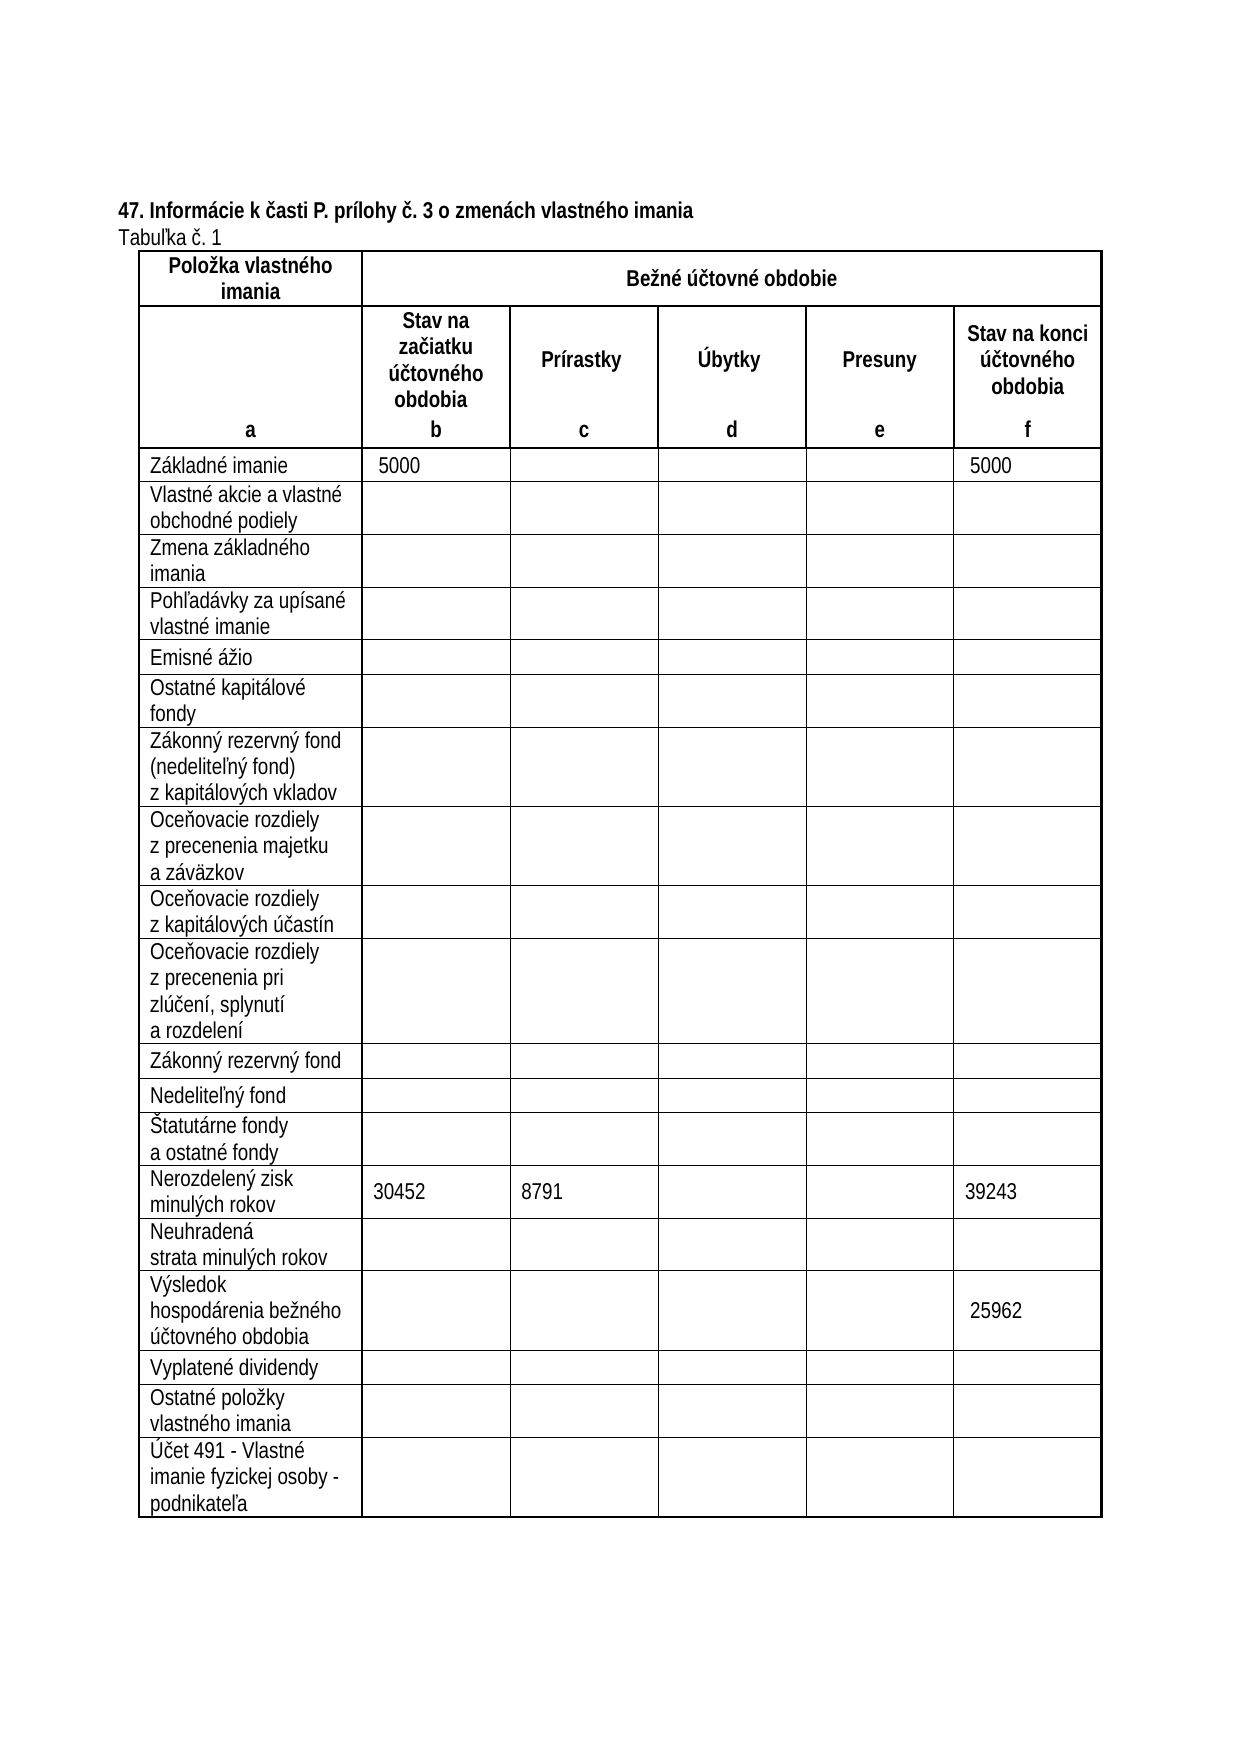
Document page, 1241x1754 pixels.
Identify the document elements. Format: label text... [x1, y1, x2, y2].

table_cell [511, 1385, 658, 1437]
table_cell Zákonný rezervný fond (nedeliteľný fond) z kapitálových vkladov [140, 728, 361, 806]
table_cell 8791 [511, 1166, 658, 1218]
table_cell e [807, 412, 953, 447]
table_cell [511, 1438, 658, 1516]
table_cell [659, 1271, 806, 1349]
table_cell Pohľadávky za upísané vlastné imanie [140, 588, 361, 639]
table_cell 25962 [954, 1271, 1100, 1349]
table_cell [807, 1113, 953, 1165]
table_cell [954, 640, 1100, 674]
table_cell [659, 1351, 806, 1384]
table_cell [511, 939, 658, 1043]
table_cell [659, 640, 806, 674]
table_cell Stav na konci účtovného obdobia [955, 307, 1100, 412]
table_cell [659, 1113, 806, 1165]
table_cell [807, 1044, 953, 1078]
table_cell a [140, 412, 361, 447]
table_cell [807, 1385, 953, 1437]
table_cell [954, 939, 1100, 1043]
table_cell [807, 886, 953, 938]
table_cell 39243 [954, 1166, 1100, 1218]
table_cell [954, 1044, 1100, 1078]
table_cell [659, 675, 806, 727]
table_cell [659, 1044, 806, 1078]
table_cell d [659, 412, 805, 447]
table_cell Štatutárne fondy a ostatné fondy [140, 1113, 361, 1165]
table_cell [363, 1079, 510, 1112]
table_cell Ostatné položky vlastného imania [140, 1385, 361, 1437]
table_cell [511, 1044, 658, 1078]
table_cell [511, 1079, 658, 1112]
table_cell Výsledok hospodárenia bežného účtovného obdobia [140, 1271, 361, 1349]
table_cell [511, 588, 658, 639]
table_cell Stav na začiatku účtovného obdobia [363, 307, 509, 412]
table_cell Zmena základného imania [140, 535, 361, 587]
table_cell [363, 588, 510, 639]
table_cell [659, 886, 806, 938]
table_cell b [363, 412, 509, 447]
table_cell [363, 1351, 510, 1384]
table_cell [363, 1438, 510, 1516]
table_cell [954, 1351, 1100, 1384]
table_cell [659, 939, 806, 1043]
table_cell [511, 535, 658, 587]
table_cell [954, 1219, 1100, 1270]
text 47. Informácie k časti P. prílohy č. 3 o zmenách vlastného imania [118, 197, 1122, 223]
table_cell [511, 1219, 658, 1270]
table_cell Oceňovacie rozdiely z precenenia majetku a záväzkov [140, 807, 361, 885]
table_cell Úbytky [659, 307, 805, 412]
table_cell [511, 1351, 658, 1384]
table_cell [363, 1219, 510, 1270]
table_cell Ostatné kapitálové fondy [140, 675, 361, 727]
table_cell [363, 482, 510, 534]
table_cell Vyplatené dividendy [140, 1351, 361, 1384]
table_cell Nerozdelený zisk minulých rokov [140, 1166, 361, 1218]
table_cell [363, 728, 510, 806]
table_cell [954, 1079, 1100, 1112]
table_header Bežné účtovné obdobie [363, 252, 1100, 305]
table_cell [807, 939, 953, 1043]
table_cell [807, 1219, 953, 1270]
table_cell [363, 640, 510, 674]
table_cell [511, 449, 658, 481]
table_cell [807, 728, 953, 806]
table_cell [659, 1079, 806, 1112]
table_cell [954, 535, 1100, 587]
table_cell [807, 675, 953, 727]
table_cell [659, 1219, 806, 1270]
table_cell Emisné ážio [140, 640, 361, 674]
table_cell [659, 1438, 806, 1516]
table_cell [659, 728, 806, 806]
table_cell Vlastné akcie a vlastné obchodné podiely [140, 482, 361, 534]
table_cell [511, 807, 658, 885]
table_cell [659, 588, 806, 639]
table_cell Nedeliteľný fond [140, 1079, 361, 1112]
table_cell [363, 1044, 510, 1078]
table_cell [363, 1385, 510, 1437]
table_cell [659, 807, 806, 885]
table_cell [954, 482, 1100, 534]
table_cell [954, 807, 1100, 885]
text Tabuľka č. 1 [118, 223, 1122, 250]
table_cell Účet 491 - Vlastné imanie fyzickej osoby - podnikateľa [140, 1438, 361, 1516]
table_cell Oceňovacie rozdiely z kapitálových účastín [140, 886, 361, 938]
table_cell [807, 1438, 953, 1516]
table_cell [363, 675, 510, 727]
table_cell Zákonný rezervný fond [140, 1044, 361, 1078]
table_cell [363, 1113, 510, 1165]
table_cell f [955, 412, 1100, 447]
table_cell [363, 939, 510, 1043]
table_cell [511, 1271, 658, 1349]
table_cell [954, 886, 1100, 938]
table_cell [807, 1079, 953, 1112]
table_cell [807, 449, 953, 481]
table_cell [659, 1385, 806, 1437]
table_cell [659, 482, 806, 534]
table_cell [659, 535, 806, 587]
table_cell [511, 640, 658, 674]
table_cell [511, 675, 658, 727]
table_cell [363, 1271, 510, 1349]
table_cell [807, 482, 953, 534]
table_cell [807, 1351, 953, 1384]
table_cell [511, 886, 658, 938]
table_cell Základné imanie [140, 449, 361, 481]
table_cell [363, 886, 510, 938]
table_cell [807, 807, 953, 885]
table_cell [954, 1113, 1100, 1165]
table_cell [954, 675, 1100, 727]
table_cell [659, 449, 806, 481]
table_cell [807, 1271, 953, 1349]
table_cell [807, 1166, 953, 1218]
table_cell 30452 [363, 1166, 510, 1218]
table_cell Prírastky [511, 307, 657, 412]
table_cell [954, 1385, 1100, 1437]
table_cell Oceňovacie rozdiely z precenenia pri zlúčení, splynutí a rozdelení [140, 939, 361, 1043]
table_cell [954, 728, 1100, 806]
table_cell [140, 307, 361, 412]
table_cell Neuhradená strata minulých rokov [140, 1219, 361, 1270]
table_cell [659, 1166, 806, 1218]
table_cell [807, 535, 953, 587]
table_cell [363, 535, 510, 587]
table_cell [363, 807, 510, 885]
table_cell c [511, 412, 657, 447]
table_cell [954, 588, 1100, 639]
table_cell [807, 588, 953, 639]
table_cell 5000 [363, 449, 510, 481]
table_cell [807, 640, 953, 674]
table_cell [511, 482, 658, 534]
table_cell [954, 1438, 1100, 1516]
table_cell Presuny [807, 307, 953, 412]
table_header Položka vlastného imania [140, 252, 361, 305]
table_cell [511, 728, 658, 806]
table_cell 5000 [954, 449, 1100, 481]
table_cell [511, 1113, 658, 1165]
